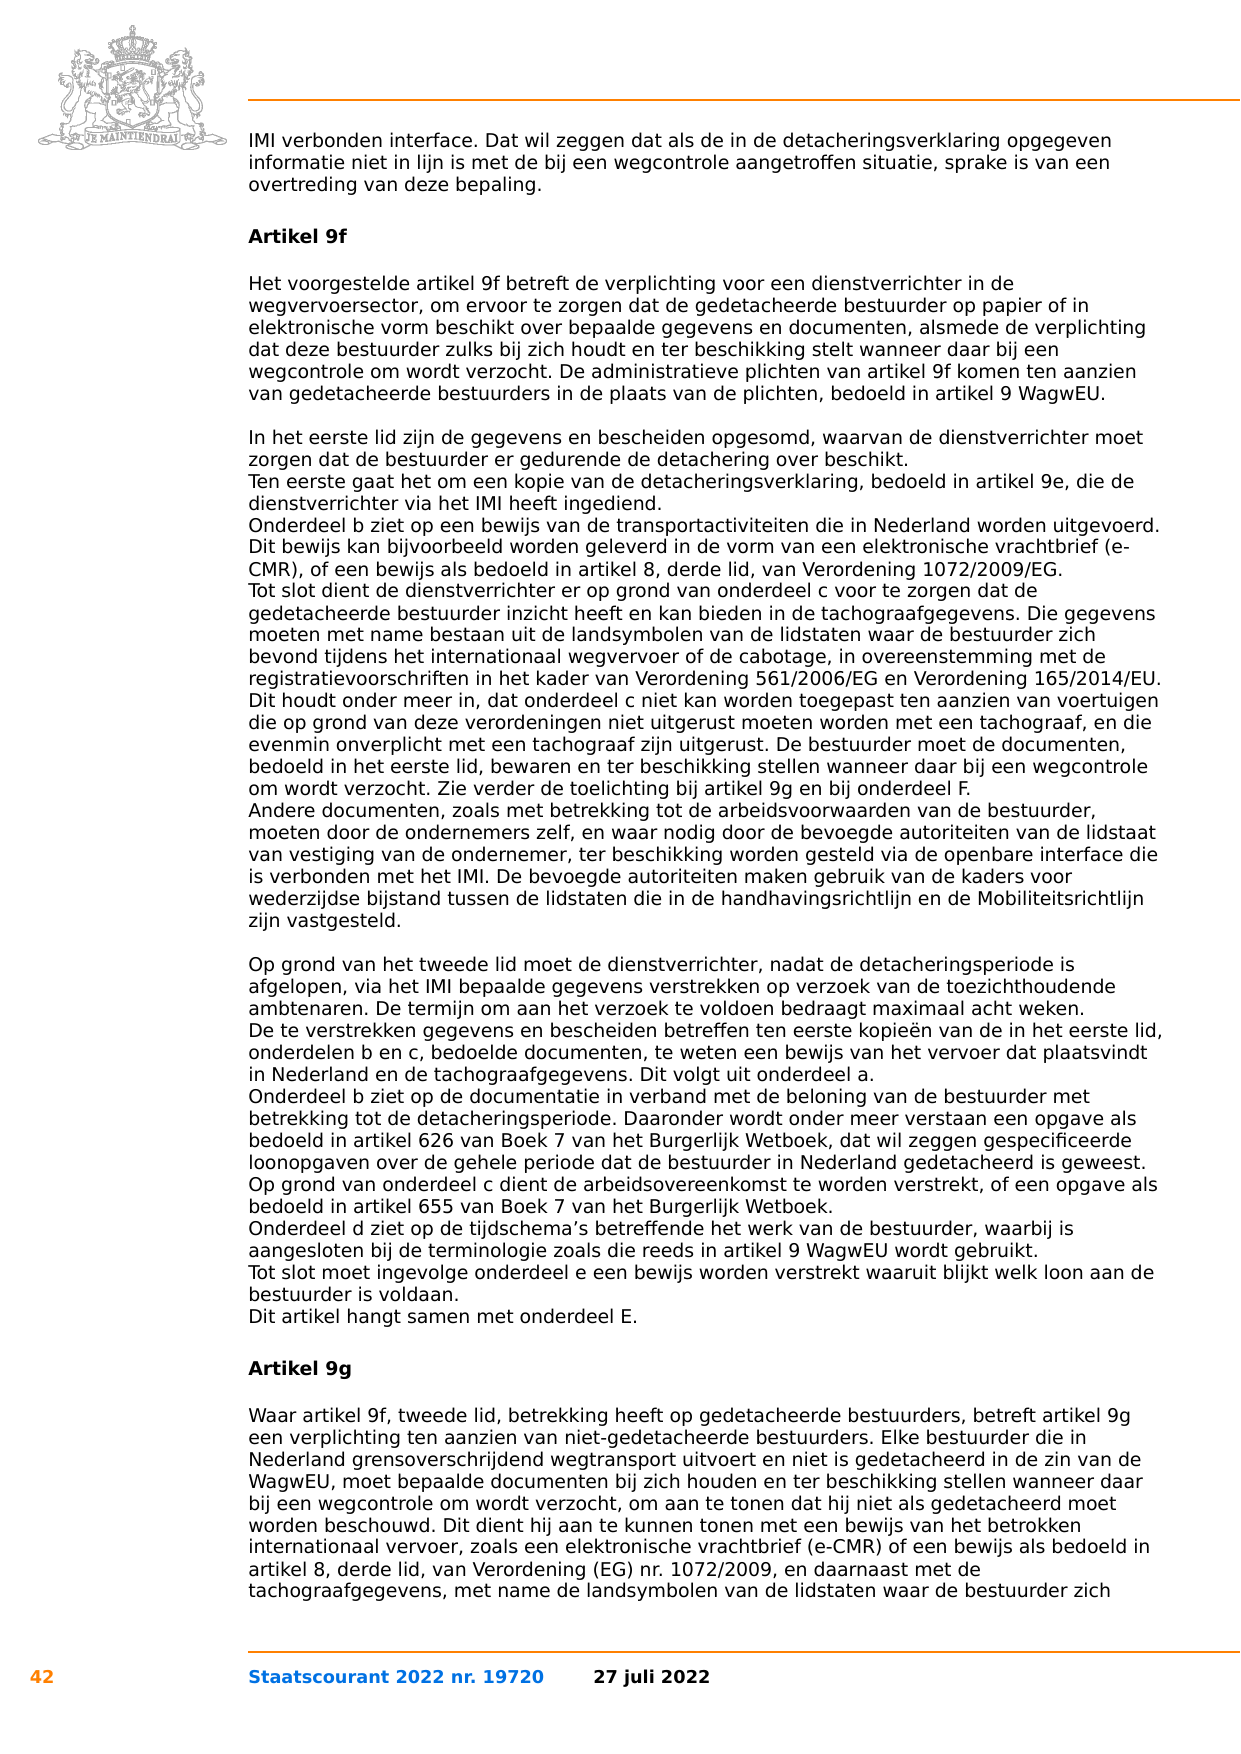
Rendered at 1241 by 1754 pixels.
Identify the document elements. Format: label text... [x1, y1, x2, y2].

text Onderdeel b ziet op een bewijs van de transportactiviteiten die in Nederland worden uitgevoerd. Dit bewijs kan bijvoorbeeld worden geleverd in de vorm van een elektronische vrachtbrief (e-CMR), of een bewijs als bedoeld in artikel 8, derde lid, van Verordening 1072/2009/EG. [248, 514, 1163, 580]
text Op grond van het tweede lid moet de dienstverrichter, nadat de detacheringsperiode is afgelopen, via het IMI bepaalde gegevens verstrekken op verzoek van de toezichthoudende ambtenaren. De termijn om aan het verzoek te voldoen bedraagt maximaal acht weken. [248, 954, 1163, 1020]
text IMI verbonden interface. Dat wil zeggen dat als de in de detacheringsverklaring opgegeven informatie niet in lijn is met de bij een wegcontrole aangetroffen situatie, sprake is van een overtreding van deze bepaling. [248, 130, 1163, 196]
text Tot slot moet ingevolge onderdeel e een bewijs worden verstrekt waaruit blijkt welk loon aan de bestuurder is voldaan. [248, 1262, 1163, 1306]
text Ten eerste gaat het om een kopie van de detacheringsverklaring, bedoeld in artikel 9e, die de dienstverrichter via het IMI heeft ingediend. [248, 471, 1163, 514]
text Het voorgestelde artikel 9f betreft de verplichting voor een dienstverrichter in de wegvervoersector, om ervoor te zorgen dat de gedetacheerde bestuurder op papier of in elektronische vorm beschikt over bepaalde gegevens en documenten, alsmede de verplichting dat deze bestuurder zulks bij zich houdt en ter beschikking stelt wanneer daar bij een wegcontrole om wordt verzocht. De administratieve plichten van artikel 9f komen ten aanzien van gedetacheerde bestuurders in de plaats van de plichten, bedoeld in artikel 9 WagwEU. [248, 273, 1163, 405]
text Andere documenten, zoals met betrekking tot de arbeidsvoorwaarden van de bestuurder, moeten door de ondernemers zelf, en waar nodig door de bevoegde autoriteiten van de lidstaat van vestiging van de ondernemer, ter beschikking worden gesteld via de openbare interface die is verbonden met het IMI. De bevoegde autoriteiten maken gebruik van de kaders voor wederzijdse bijstand tussen de lidstaten die in de handhavingsrichtlijn en de Mobiliteitsrichtlijn zijn vastgesteld. [248, 800, 1163, 932]
text Tot slot dient de dienstverrichter er op grond van onderdeel c voor te zorgen dat de gedetacheerde bestuurder inzicht heeft en kan bieden in de tachograafgegevens. Die gegevens moeten met name bestaan uit de landsymbolen van de lidstaten waar de bestuurder zich bevond tijdens het internationaal wegvervoer of de cabotage, in overeenstemming met de registratievoorschriften in het kader van Verordening 561/2006/EG en Verordening 165/2014/EU. Dit houdt onder meer in, dat onderdeel c niet kan worden toegepast ten aanzien van voertuigen die op grond van deze verordeningen niet uitgerust moeten worden met een tachograaf, en die evenmin onverplicht met een tachograaf zijn uitgerust. De bestuurder moet de documenten, bedoeld in het eerste lid, bewaren en ter beschikking stellen wanneer daar bij een wegcontrole om wordt verzocht. Zie verder de toelichting bij artikel 9g en bij onderdeel F. [248, 580, 1163, 800]
text Onderdeel b ziet op de documentatie in verband met de beloning van de bestuurder met betrekking tot de detacheringsperiode. Daaronder wordt onder meer verstaan een opgave als bedoeld in artikel 626 van Boek 7 van het Burgerlijk Wetboek, dat wil zeggen gespecificeerde loonopgaven over de gehele periode dat de bestuurder in Nederland gedetacheerd is geweest. [248, 1086, 1163, 1174]
subtitle Artikel 9f [248, 226, 1163, 248]
text In het eerste lid zijn de gegevens en bescheiden opgesomd, waarvan de dienstverrichter moet zorgen dat de bestuurder er gedurende de detachering over beschikt. [248, 427, 1163, 471]
subtitle Artikel 9g [248, 1358, 1163, 1379]
picture [38, 25, 227, 150]
text Onderdeel d ziet op de tijdschema’s betreffende het werk van de bestuurder, waarbij is aangesloten bij de terminologie zoals die reeds in artikel 9 WagwEU wordt gebruikt. [248, 1218, 1163, 1262]
text De te verstrekken gegevens en bescheiden betreffen ten eerste kopieën van de in het eerste lid, onderdelen b en c, bedoelde documenten, te weten een bewijs van het vervoer dat plaatsvindt in Nederland en de tachograafgegevens. Dit volgt uit onderdeel a. [248, 1020, 1163, 1086]
text Dit artikel hangt samen met onderdeel E. [248, 1306, 1163, 1328]
text Waar artikel 9f, tweede lid, betrekking heeft op gedetacheerde bestuurders, betreft artikel 9g een verplichting ten aanzien van niet-gedetacheerde bestuurders. Elke bestuurder die in Nederland grensoverschrijdend wegtransport uitvoert en niet is gedetacheerd in de zin van de WagwEU, moet bepaalde documenten bij zich houden en ter beschikking stellen wanneer daar bij een wegcontrole om wordt verzocht, om aan te tonen dat hij niet als gedetacheerd moet worden beschouwd. Dit dient hij aan te kunnen tonen met een bewijs van het betrokken internationaal vervoer, zoals een elektronische vrachtbrief (e-CMR) of een bewijs als bedoeld in artikel 8, derde lid, van Verordening (EG) nr. 1072/2009, en daarnaast met de tachograafgegevens, met name de landsymbolen van de lidstaten waar de bestuurder zich [248, 1404, 1163, 1602]
text Op grond van onderdeel c dient de arbeidsovereenkomst te worden verstrekt, of een opgave als bedoeld in artikel 655 van Boek 7 van het Burgerlijk Wetboek. [248, 1174, 1163, 1218]
